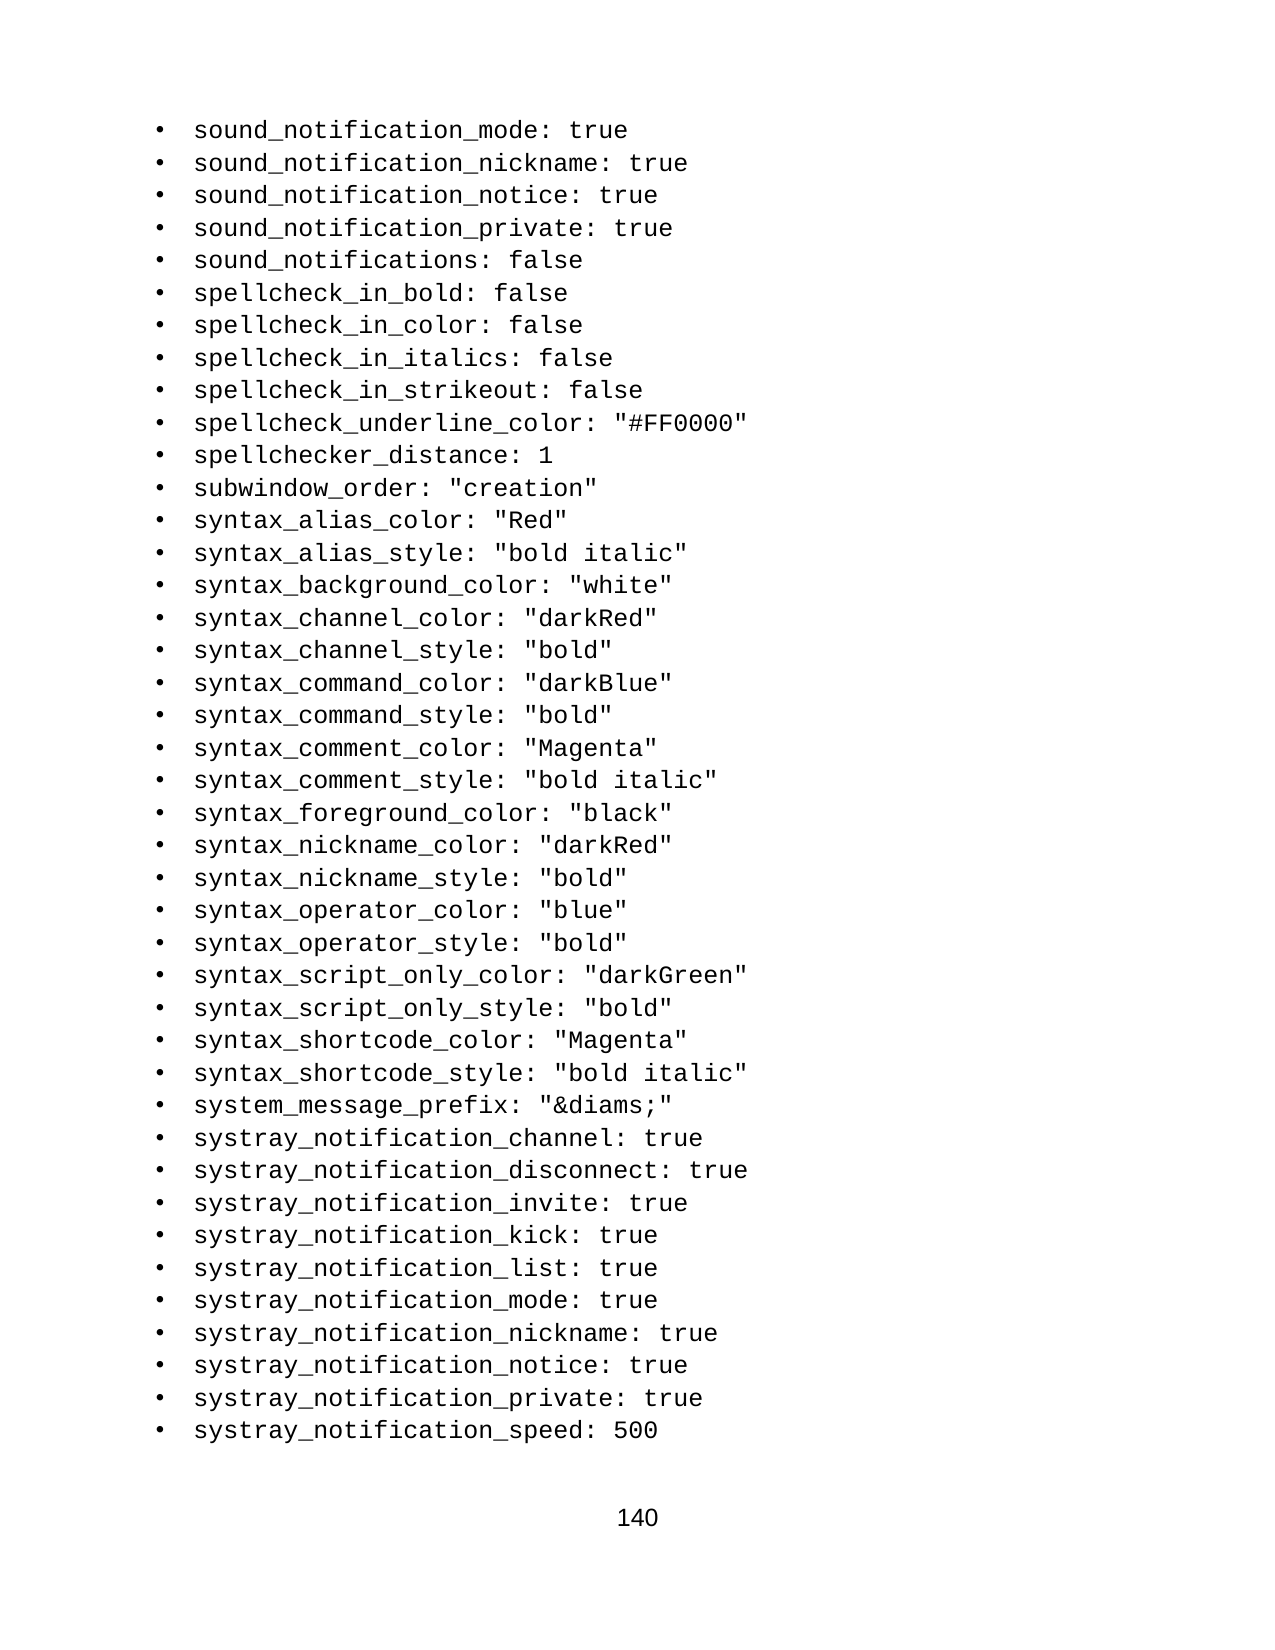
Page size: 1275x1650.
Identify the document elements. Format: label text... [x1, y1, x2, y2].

list spellcheck_in_bold: false [156, 281, 1157, 309]
list systray_notification_invite: true [156, 1191, 1157, 1219]
list spellcheck_in_color: false [156, 313, 1157, 341]
list syntax_operator_style: "bold" [156, 931, 1157, 959]
list syntax_command_color: "darkBlue" [156, 671, 1157, 699]
list subwindow_order: "creation" [156, 476, 1157, 504]
list syntax_comment_style: "bold italic" [156, 768, 1157, 796]
list syntax_nickname_color: "darkRed" [156, 833, 1157, 861]
list systray_notification_channel: true [156, 1126, 1157, 1154]
list syntax_background_color: "white" [156, 573, 1157, 601]
list syntax_operator_color: "blue" [156, 898, 1157, 926]
list syntax_alias_color: "Red" [156, 508, 1157, 536]
list syntax_shortcode_style: "bold italic" [156, 1061, 1157, 1089]
list syntax_command_style: "bold" [156, 703, 1157, 731]
list systray_notification_private: true [156, 1386, 1157, 1414]
list syntax_channel_style: "bold" [156, 638, 1157, 666]
list systray_notification_disconnect: true [156, 1158, 1157, 1186]
list systray_notification_nickname: true [156, 1321, 1157, 1349]
list systray_notification_list: true [156, 1256, 1157, 1284]
list spellcheck_in_italics: false [156, 346, 1157, 374]
list systray_notification_speed: 500 [156, 1418, 1157, 1446]
list sound_notification_mode: true [156, 118, 1157, 146]
list systray_notification_notice: true [156, 1353, 1157, 1381]
list sound_notification_nickname: true [156, 151, 1157, 179]
list systray_notification_kick: true [156, 1223, 1157, 1251]
list systray_notification_mode: true [156, 1288, 1157, 1316]
list spellcheck_underline_color: "#FF0000" [156, 411, 1157, 439]
list syntax_foreground_color: "black" [156, 801, 1157, 829]
list spellchecker_distance: 1 [156, 443, 1157, 471]
list syntax_nickname_style: "bold" [156, 866, 1157, 894]
list syntax_script_only_style: "bold" [156, 996, 1157, 1024]
list sound_notification_private: true [156, 216, 1157, 244]
list syntax_alias_style: "bold italic" [156, 541, 1157, 569]
list sound_notification_notice: true [156, 183, 1157, 211]
list sound_notifications: false [156, 248, 1157, 276]
list spellcheck_in_strikeout: false [156, 378, 1157, 406]
list syntax_channel_color: "darkRed" [156, 606, 1157, 634]
list system_message_prefix: "&diams;" [156, 1093, 1157, 1121]
list syntax_shortcode_color: "Magenta" [156, 1028, 1157, 1056]
list syntax_comment_color: "Magenta" [156, 736, 1157, 764]
list syntax_script_only_color: "darkGreen" [156, 963, 1157, 991]
